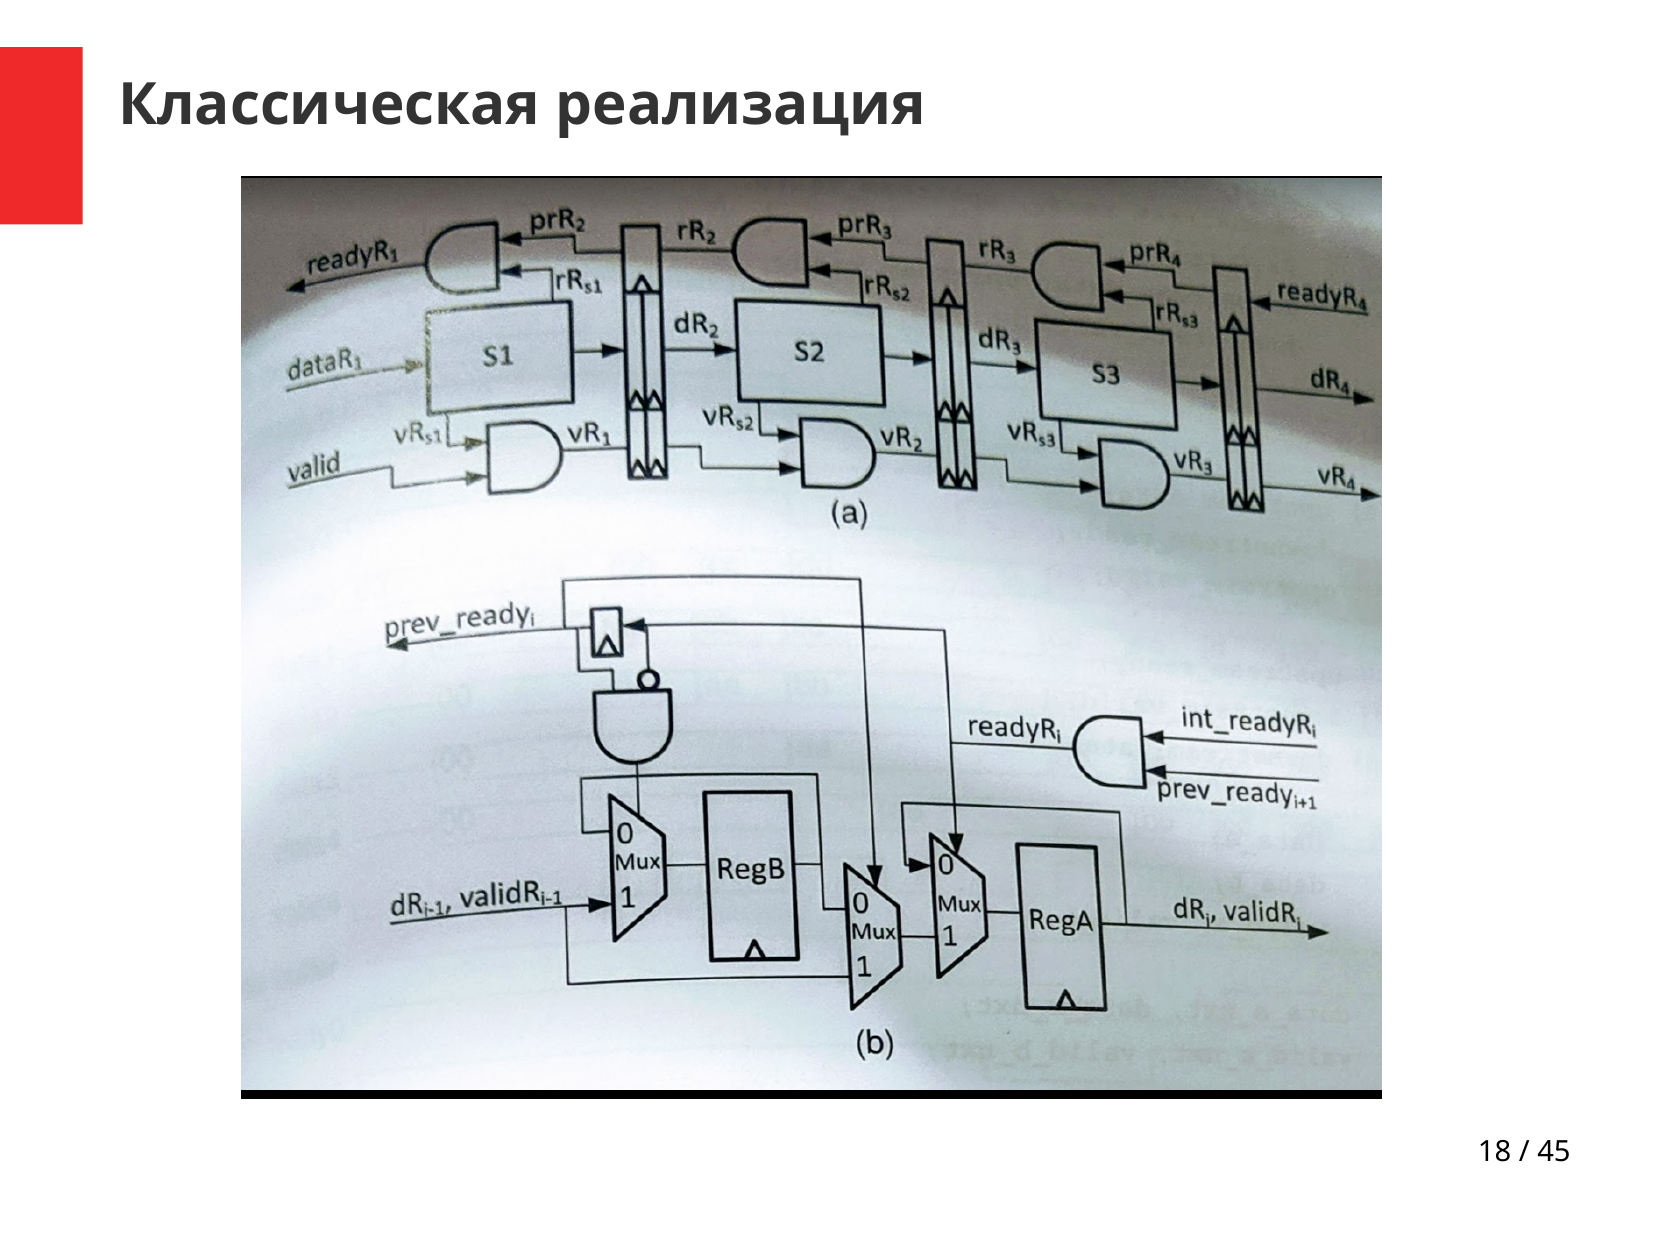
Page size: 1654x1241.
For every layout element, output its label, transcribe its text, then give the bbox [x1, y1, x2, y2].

picture [241, 176, 1382, 1099]
title Классическая реализация [118, 49, 1571, 154]
